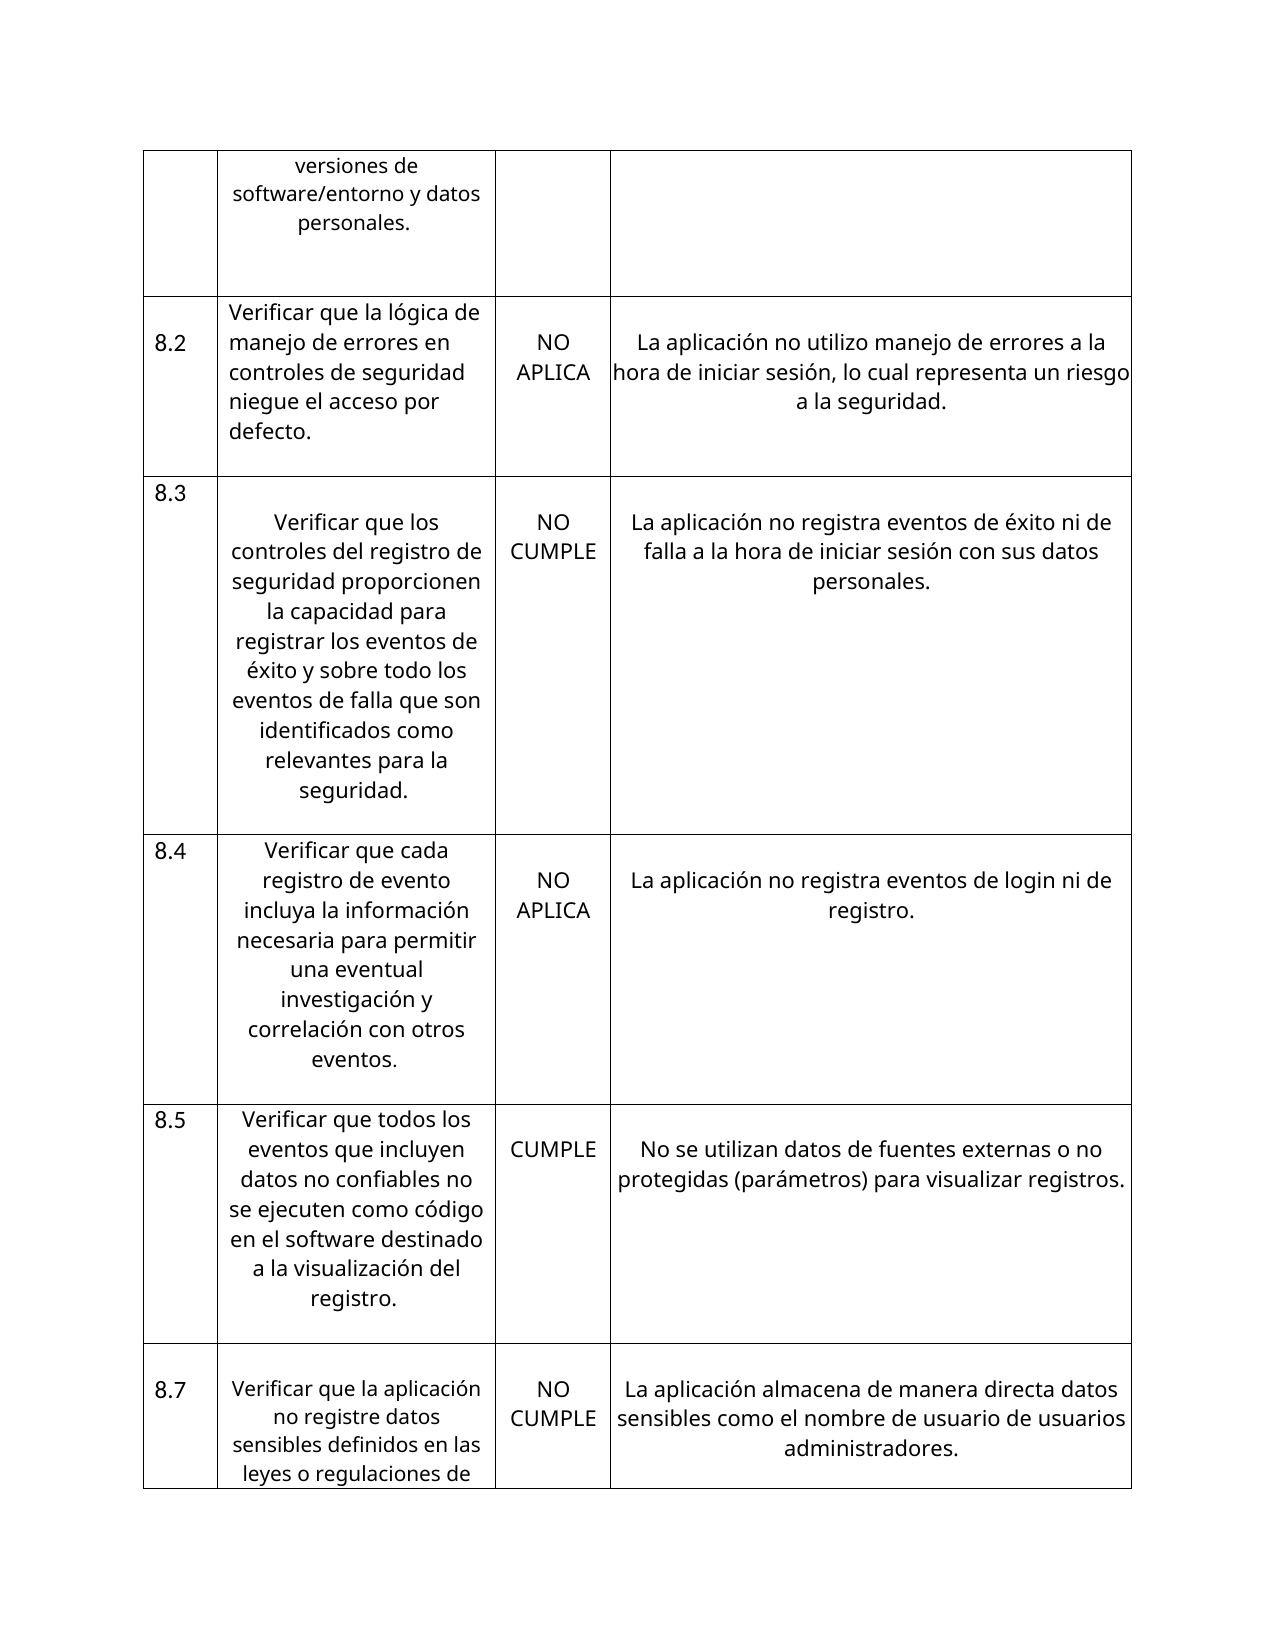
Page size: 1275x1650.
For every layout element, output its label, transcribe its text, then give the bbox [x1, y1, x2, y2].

table_cell La aplicación no utilizo manejo de errores a la hora de iniciar sesión, lo cual representa un riesgo a la seguridad. [611, 297, 1131, 476]
table_cell Verificar que la lógica de manejo de errores en controles de seguridad niegue el acceso por defecto. [218, 297, 495, 476]
table_cell Verificar que la aplicación no registre datos sensibles definidos en las leyes o regulaciones de [218, 1344, 495, 1487]
table_cell NO CUMPLE [496, 477, 610, 834]
table_cell 8.2 [144, 297, 217, 476]
table_cell Verificar que cada registro de evento incluya la información necesaria para permitir una eventual investigación y correlación con otros eventos. [218, 835, 495, 1103]
table_cell No se utilizan datos de fuentes externas o no protegidas (parámetros) para visualizar registros. [611, 1105, 1131, 1343]
table_cell La aplicación no registra eventos de login ni de registro. [611, 835, 1131, 1103]
table_cell NO CUMPLE [496, 1344, 610, 1487]
table_cell 8.5 [144, 1105, 217, 1343]
table_cell [611, 151, 1131, 296]
table_cell Verificar que los controles del registro de seguridad proporcionen la capacidad para registrar los eventos de éxito y sobre todo los eventos de falla que son identificados como relevantes para la seguridad. [218, 477, 495, 834]
table_cell La aplicación almacena de manera directa datos sensibles como el nombre de usuario de usuarios administradores. [611, 1344, 1131, 1487]
table_cell 8.3 [144, 477, 217, 834]
table_cell versiones de software/entorno y datos personales. [218, 151, 495, 296]
table_cell CUMPLE [496, 1105, 610, 1343]
table_cell La aplicación no registra eventos de éxito ni de falla a la hora de iniciar sesión con sus datos personales. [611, 477, 1131, 834]
table_cell 8.4 [144, 835, 217, 1103]
table_cell NO APLICA [496, 297, 610, 476]
table_cell [496, 151, 610, 296]
table_cell Verificar que todos los eventos que incluyen datos no confiables no se ejecuten como código en el software destinado a la visualización del registro. [218, 1105, 495, 1343]
table_cell NO APLICA [496, 835, 610, 1103]
table_cell 8.7 [144, 1344, 217, 1487]
table_cell [144, 151, 217, 296]
